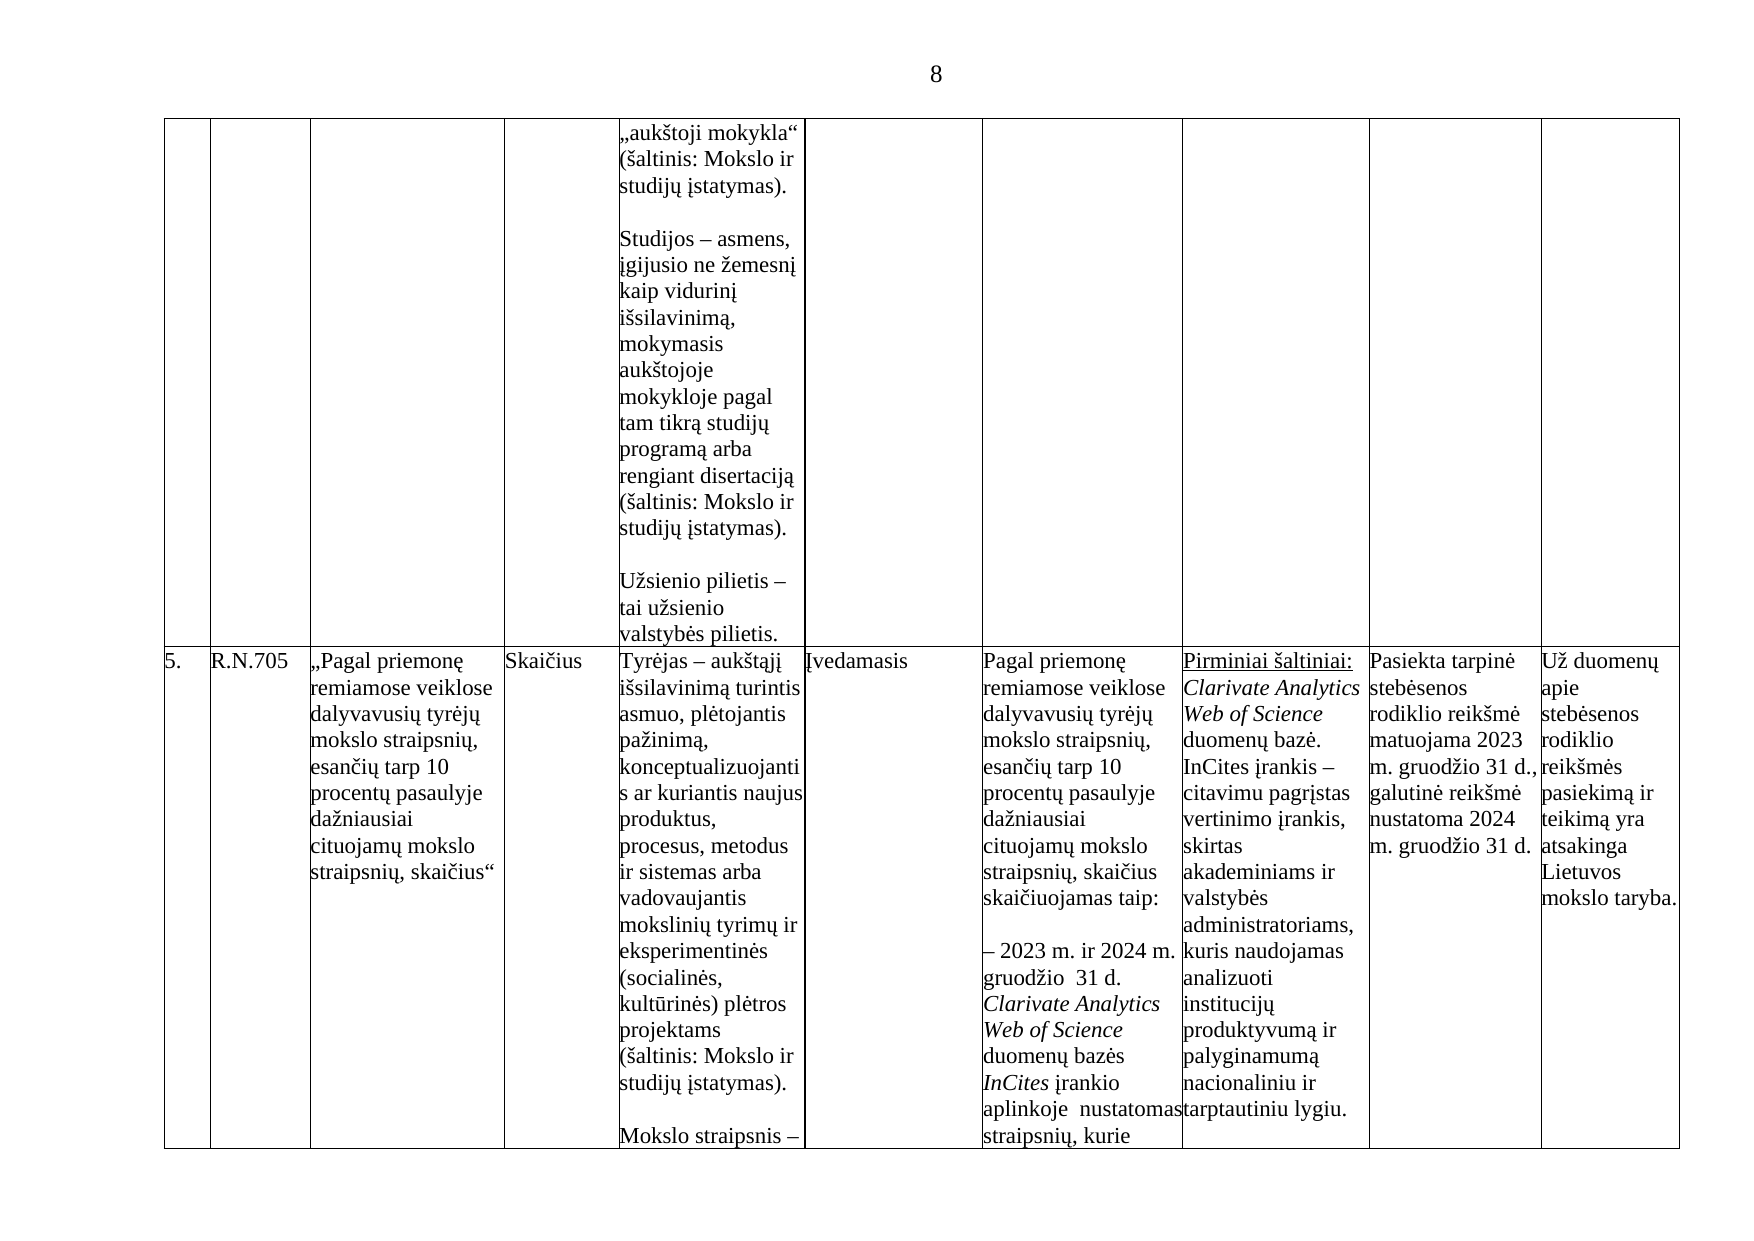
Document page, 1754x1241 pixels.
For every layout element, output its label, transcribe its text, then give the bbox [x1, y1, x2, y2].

table_cell [311, 119, 504, 646]
table_cell Pagal priemonę remiamose veiklose dalyvavusių tyrėjų mokslo straipsnių, esančių tarp 10 procentų pasaulyje dažniausiai cituojamų mokslo straipsnių, skaičius skaičiuojamas taip: – 2023 m. ir 2024 m. gruodžio 31 d. Clarivate Analytics Web of Science duomenų bazės InCites įrankio aplinkoje nustatomas straipsnių, kurie [983, 647, 1182, 1148]
table_cell 5. [165, 647, 210, 1148]
table_cell [165, 119, 210, 646]
table_cell [505, 119, 619, 646]
table_cell [211, 119, 310, 646]
table_cell Pasiekta tarpinė stebėsenos rodiklio reikšmė matuojama 2023 m. gruodžio 31 d., galutinė reikšmė nustatoma 2024 m. gruodžio 31 d. [1370, 647, 1541, 1148]
table_cell Įvedamasis [806, 647, 982, 1148]
table_cell Tyrėjas – aukštąjį išsilavinimą turintis asmuo, plėtojantis pažinimą, konceptualizuojantis ar kuriantis naujus produktus, procesus, metodus ir sistemas arba vadovaujantis mokslinių tyrimų ir eksperimentinės (socialinės, kultūrinės) plėtros projektams (šaltinis: Mokslo ir studijų įstatymas). Mokslo straipsnis – [620, 647, 804, 1148]
table_cell „aukštoji mokykla“ (šaltinis: Mokslo ir studijų įstatymas). Studijos – asmens, įgijusio ne žemesnį kaip vidurinį išsilavinimą, mokymasis aukštojoje mokykloje pagal tam tikrą studijų programą arba rengiant disertaciją (šaltinis: Mokslo ir studijų įstatymas). Užsienio pilietis – tai užsienio valstybės pilietis. [620, 119, 804, 646]
table_cell Pirminiai šaltiniai: Clarivate Analytics Web of Science duomenų bazė. InCites įrankis – citavimu pagrįstas vertinimo įrankis, skirtas akademiniams ir valstybės administratoriams, kuris naudojamas analizuoti institucijų produktyvumą ir palyginamumą nacionaliniu ir tarptautiniu lygiu. [1183, 647, 1369, 1148]
table_cell [1183, 119, 1369, 646]
table_cell R.N.705 [211, 647, 310, 1148]
table_cell Už duomenų apie stebėsenos rodiklio reikšmės pasiekimą ir teikimą yra atsakinga Lietuvos mokslo taryba. [1542, 647, 1679, 1148]
table_cell [1542, 119, 1679, 646]
table_cell [1370, 119, 1541, 646]
table_cell „Pagal priemonę remiamose veiklose dalyvavusių tyrėjų mokslo straipsnių, esančių tarp 10 procentų pasaulyje dažniausiai cituojamų mokslo straipsnių, skaičius“ [311, 647, 504, 1148]
table_cell [983, 119, 1182, 646]
table_cell [806, 119, 982, 646]
table_cell Skaičius [505, 647, 619, 1148]
